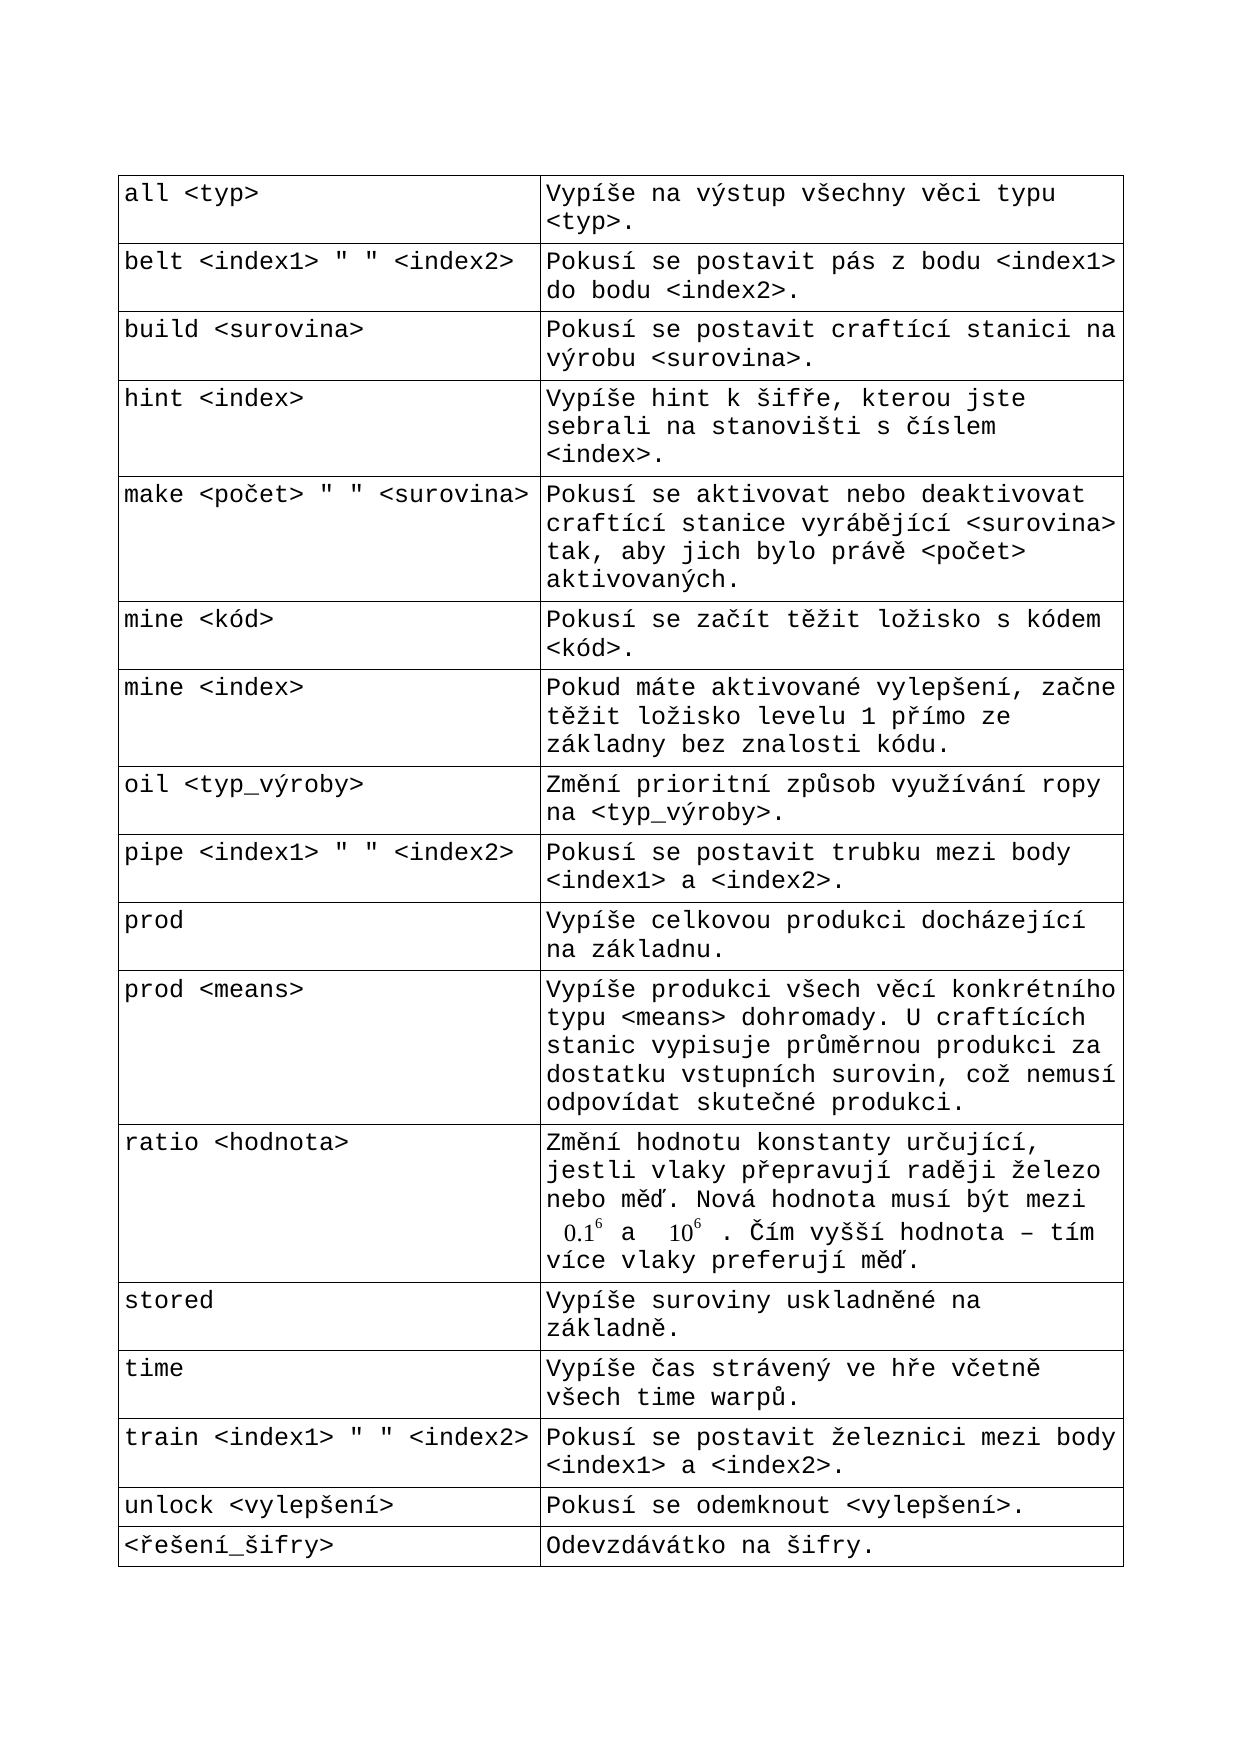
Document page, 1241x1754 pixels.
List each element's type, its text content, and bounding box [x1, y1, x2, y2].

table_cell Pokusí se začít těžit ložisko s kódem <kód>. [541, 602, 1123, 669]
table_cell ratio <hodnota> [119, 1125, 540, 1282]
table_cell train <index1> " " <index2> [119, 1419, 540, 1487]
table_cell belt <index1> " " <index2> [119, 244, 540, 311]
table_cell make <počet> " " <surovina> [119, 477, 540, 601]
table_cell prod <means> [119, 971, 540, 1124]
table_cell Pokusí se postavit craftící stanici na výrobu <surovina>. [541, 312, 1123, 379]
table_cell Vypíše hint k šifře, kterou jste sebrali na stanovišti s číslem <index>. [541, 381, 1123, 476]
table_cell Změní prioritní způsob využívání ropy na <typ_výroby>. [541, 767, 1123, 834]
table_cell stored [119, 1283, 540, 1350]
table_cell mine <kód> [119, 602, 540, 669]
table_cell mine <index> [119, 670, 540, 766]
table_cell Pokud máte aktivované vylepšení, začne těžit ložisko levelu 1 přímo ze základny bez znalosti kódu. [541, 670, 1123, 766]
table_cell pipe <index1> " " <index2> [119, 835, 540, 902]
table_cell Vypíše čas strávený ve hře včetně všech time warpů. [541, 1351, 1123, 1418]
table_cell oil <typ_výroby> [119, 767, 540, 834]
table_cell Změní hodnotu konstanty určující, jestli vlaky přepravují raději železo nebo měď. Nová hodnota musí být mezi a . Čím vyšší hodnota – tím více vlaky preferují měď. [541, 1125, 1123, 1282]
table_cell Pokusí se aktivovat nebo deaktivovat craftící stanice vyrábějící <surovina> tak, aby jich bylo právě <počet> aktivovaných. [541, 477, 1123, 601]
table_cell Vypíše suroviny uskladněné na základně. [541, 1283, 1123, 1350]
table_cell prod [119, 903, 540, 970]
table_cell time [119, 1351, 540, 1418]
table_cell hint <index> [119, 381, 540, 476]
table_cell Pokusí se postavit pás z bodu <index1> do bodu <index2>. [541, 244, 1123, 311]
table_cell Vypíše produkci všech věcí konkrétního typu <means> dohromady. U craftících stanic vypisuje průměrnou produkci za dostatku vstupních surovin, což nemusí odpovídat skutečné produkci. [541, 971, 1123, 1124]
table_cell <řešení_šifry> [119, 1527, 540, 1566]
table_cell Vypíše celkovou produkci docházející na základnu. [541, 903, 1123, 970]
table_cell Pokusí se odemknout <vylepšení>. [541, 1488, 1123, 1526]
table_cell Pokusí se postavit železnici mezi body <index1> a <index2>. [541, 1419, 1123, 1487]
table_cell build <surovina> [119, 312, 540, 379]
table_header Vypíše na výstup všechny věci typu <typ>. [541, 176, 1123, 243]
table_cell unlock <vylepšení> [119, 1488, 540, 1526]
table_cell Pokusí se postavit trubku mezi body <index1> a <index2>. [541, 835, 1123, 902]
table_header all <typ> [119, 176, 540, 243]
table_cell Odevzdávátko na šifry. [541, 1527, 1123, 1566]
